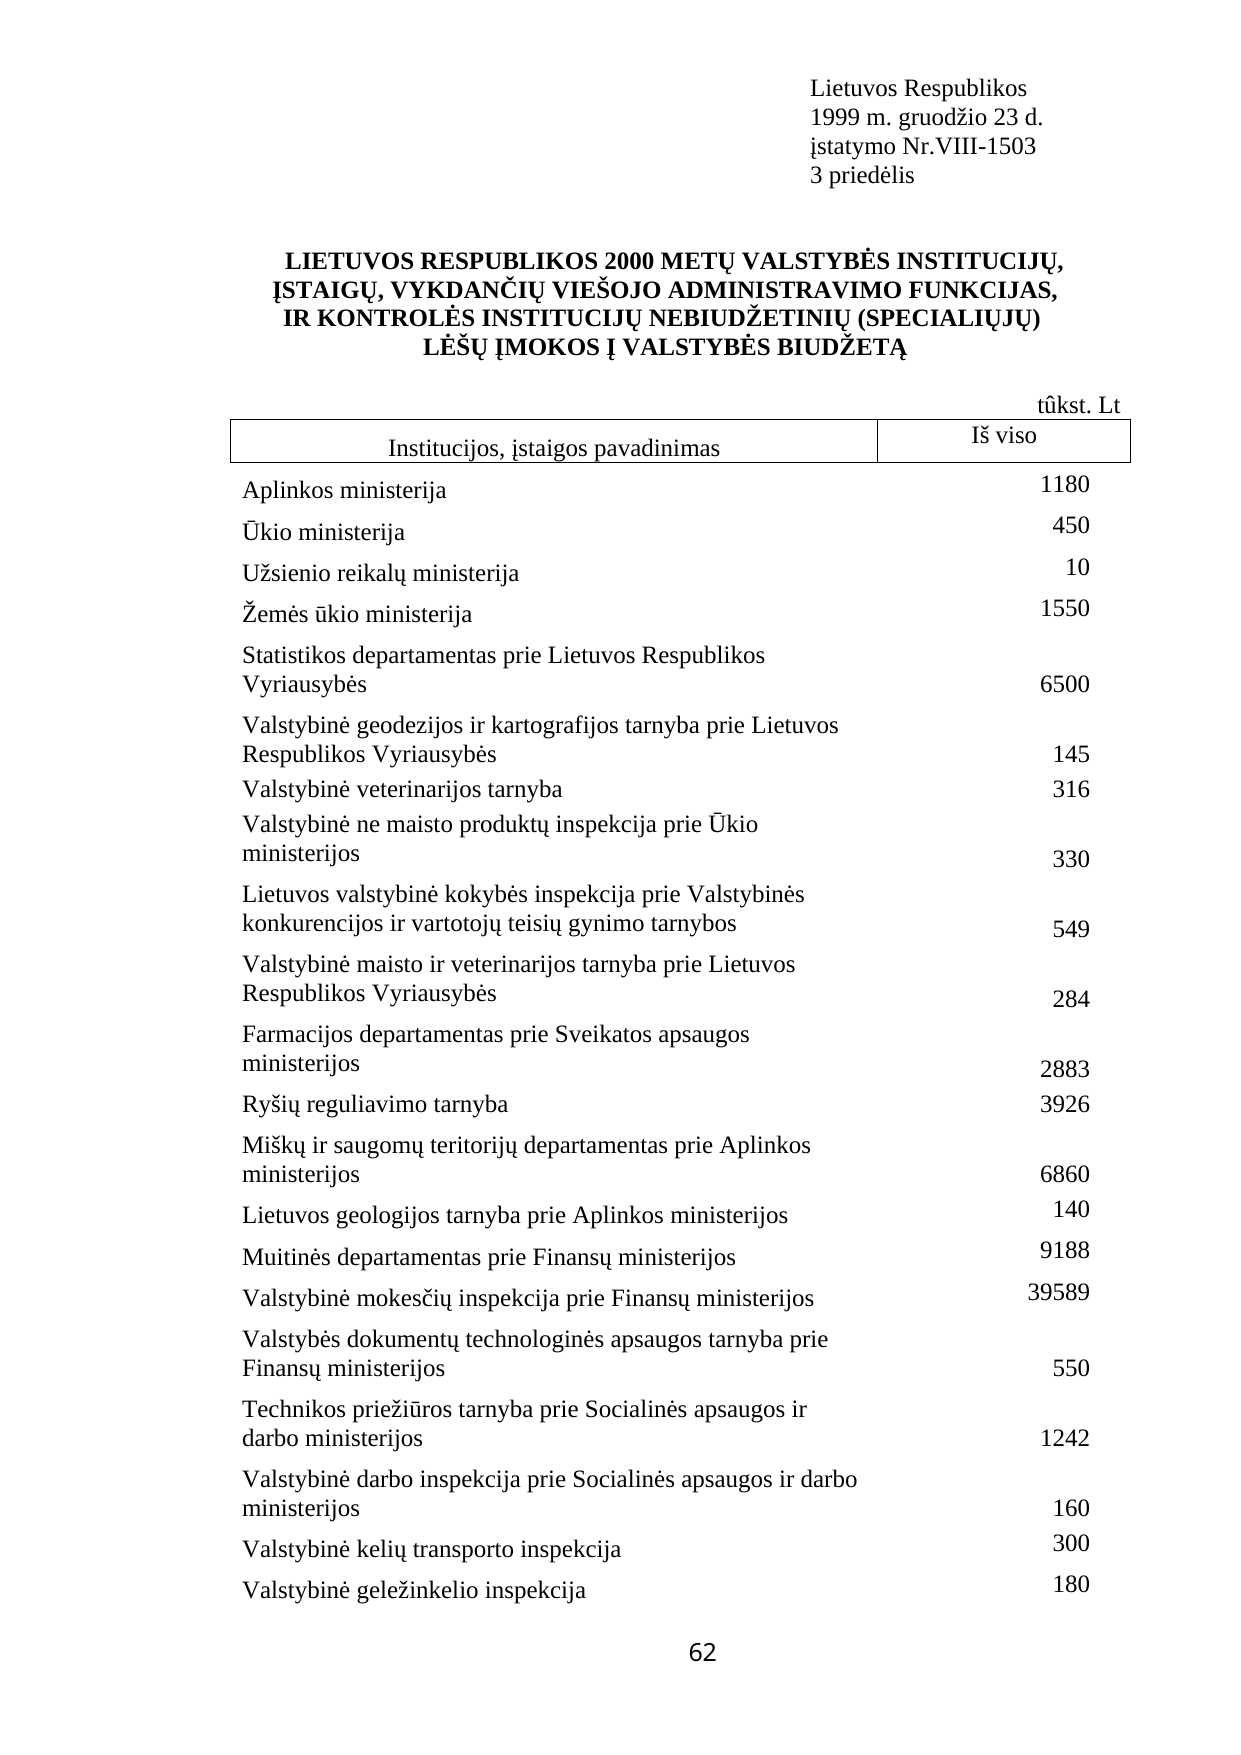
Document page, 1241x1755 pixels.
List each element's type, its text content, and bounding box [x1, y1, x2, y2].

table_header Institucijos, įstaigos pavadinimas [231, 420, 877, 461]
table_cell Valstybinė veterinarijos tarnyba [231, 768, 877, 803]
table_cell Valstybės dokumentų technologinės apsaugos tarnyba prie Finansų ministerijos [231, 1312, 877, 1382]
table_cell 300 [878, 1522, 1131, 1563]
table_cell Miškų ir saugomų teritorijų departamentas prie Aplinkos ministerijos [231, 1118, 877, 1188]
table_cell 39589 [878, 1270, 1131, 1312]
table_cell Ūkio ministerija [231, 504, 877, 545]
table_cell 550 [878, 1312, 1131, 1382]
table_cell 1180 [878, 463, 1131, 504]
text 3 priedėlis [210, 160, 1120, 188]
table_cell Lietuvos valstybinė kokybės inspekcija prie Valstybinės konkurencijos ir vartotojų teisių gynimo tarnybos [231, 873, 877, 943]
table_cell 10 [878, 545, 1131, 587]
table_cell 6500 [878, 628, 1131, 698]
table_cell 316 [878, 768, 1131, 803]
subtitle LĖŠŲ ĮMOKOS Į VALSTYBĖS BIUDŽETĄ [210, 332, 1120, 361]
table_cell 3926 [878, 1083, 1131, 1118]
text Lietuvos Respublikos [210, 73, 1120, 102]
table_cell Valstybinė ne maisto produktų inspekcija prie Ūkio ministerijos [231, 803, 877, 873]
table_cell Statistikos departamentas prie Lietuvos Respublikos Vyriausybės [231, 628, 877, 698]
text 1999 m. gruodžio 23 d. [210, 102, 1120, 131]
table_cell 1550 [878, 587, 1131, 628]
table_cell Valstybinė maisto ir veterinarijos tarnyba prie Lietuvos Respublikos Vyriausybės [231, 943, 877, 1013]
table_cell Ryšių reguliavimo tarnyba [231, 1083, 877, 1118]
table_cell Lietuvos geologijos tarnyba prie Aplinkos ministerijos [231, 1188, 877, 1229]
text IR KONTROLĖS INSTITUCIJŲ NEBIUDŽETINIŲ (SPECIALIŲJŲ) [210, 303, 1120, 332]
table_cell 145 [878, 698, 1131, 768]
table_cell 1242 [878, 1382, 1131, 1452]
table_cell Aplinkos ministerija [231, 463, 877, 504]
table_cell 160 [878, 1452, 1131, 1522]
table_cell 2883 [878, 1013, 1131, 1083]
table_cell Užsienio reikalų ministerija [231, 545, 877, 587]
subtitle LIETUVOS RESPUBLIKOS 2000 METŲ VALSTYBĖS INSTITUCIJŲ, [210, 246, 1120, 275]
table_cell 549 [878, 873, 1131, 943]
table_cell Technikos priežiūros tarnyba prie Socialinės apsaugos ir darbo ministerijos [231, 1382, 877, 1452]
table_cell Valstybinė mokesčių inspekcija prie Finansų ministerijos [231, 1270, 877, 1312]
table_cell Valstybinė darbo inspekcija prie Socialinės apsaugos ir darbo ministerijos [231, 1452, 877, 1522]
table_cell 180 [878, 1563, 1131, 1604]
table_cell Farmacijos departamentas prie Sveikatos apsaugos ministerijos [231, 1013, 877, 1083]
table_cell Valstybinė geležinkelio inspekcija [231, 1563, 877, 1604]
table_cell 284 [878, 943, 1131, 1013]
text ĮSTAIGŲ, VYKDANČIŲ VIEŠOJO ADMINISTRAVIMO FUNKCIJAS, [210, 275, 1120, 303]
table_cell Muitinės departamentas prie Finansų ministerijos [231, 1229, 877, 1270]
table_cell Valstybinė geodezijos ir kartografijos tarnyba prie Lietuvos Respublikos Vyriausybės [231, 698, 877, 768]
table_cell 9188 [878, 1229, 1131, 1270]
table_cell Valstybinė kelių transporto inspekcija [231, 1522, 877, 1563]
table_cell 330 [878, 803, 1131, 873]
text tûkst. Lt [210, 390, 1120, 418]
table_cell 6860 [878, 1118, 1131, 1188]
table_cell 140 [878, 1188, 1131, 1229]
table_cell Žemės ūkio ministerija [231, 587, 877, 628]
table_header Iš viso [878, 420, 1130, 461]
text įstatymo Nr.VIII-1503 [210, 131, 1120, 160]
table_cell 450 [878, 504, 1131, 545]
